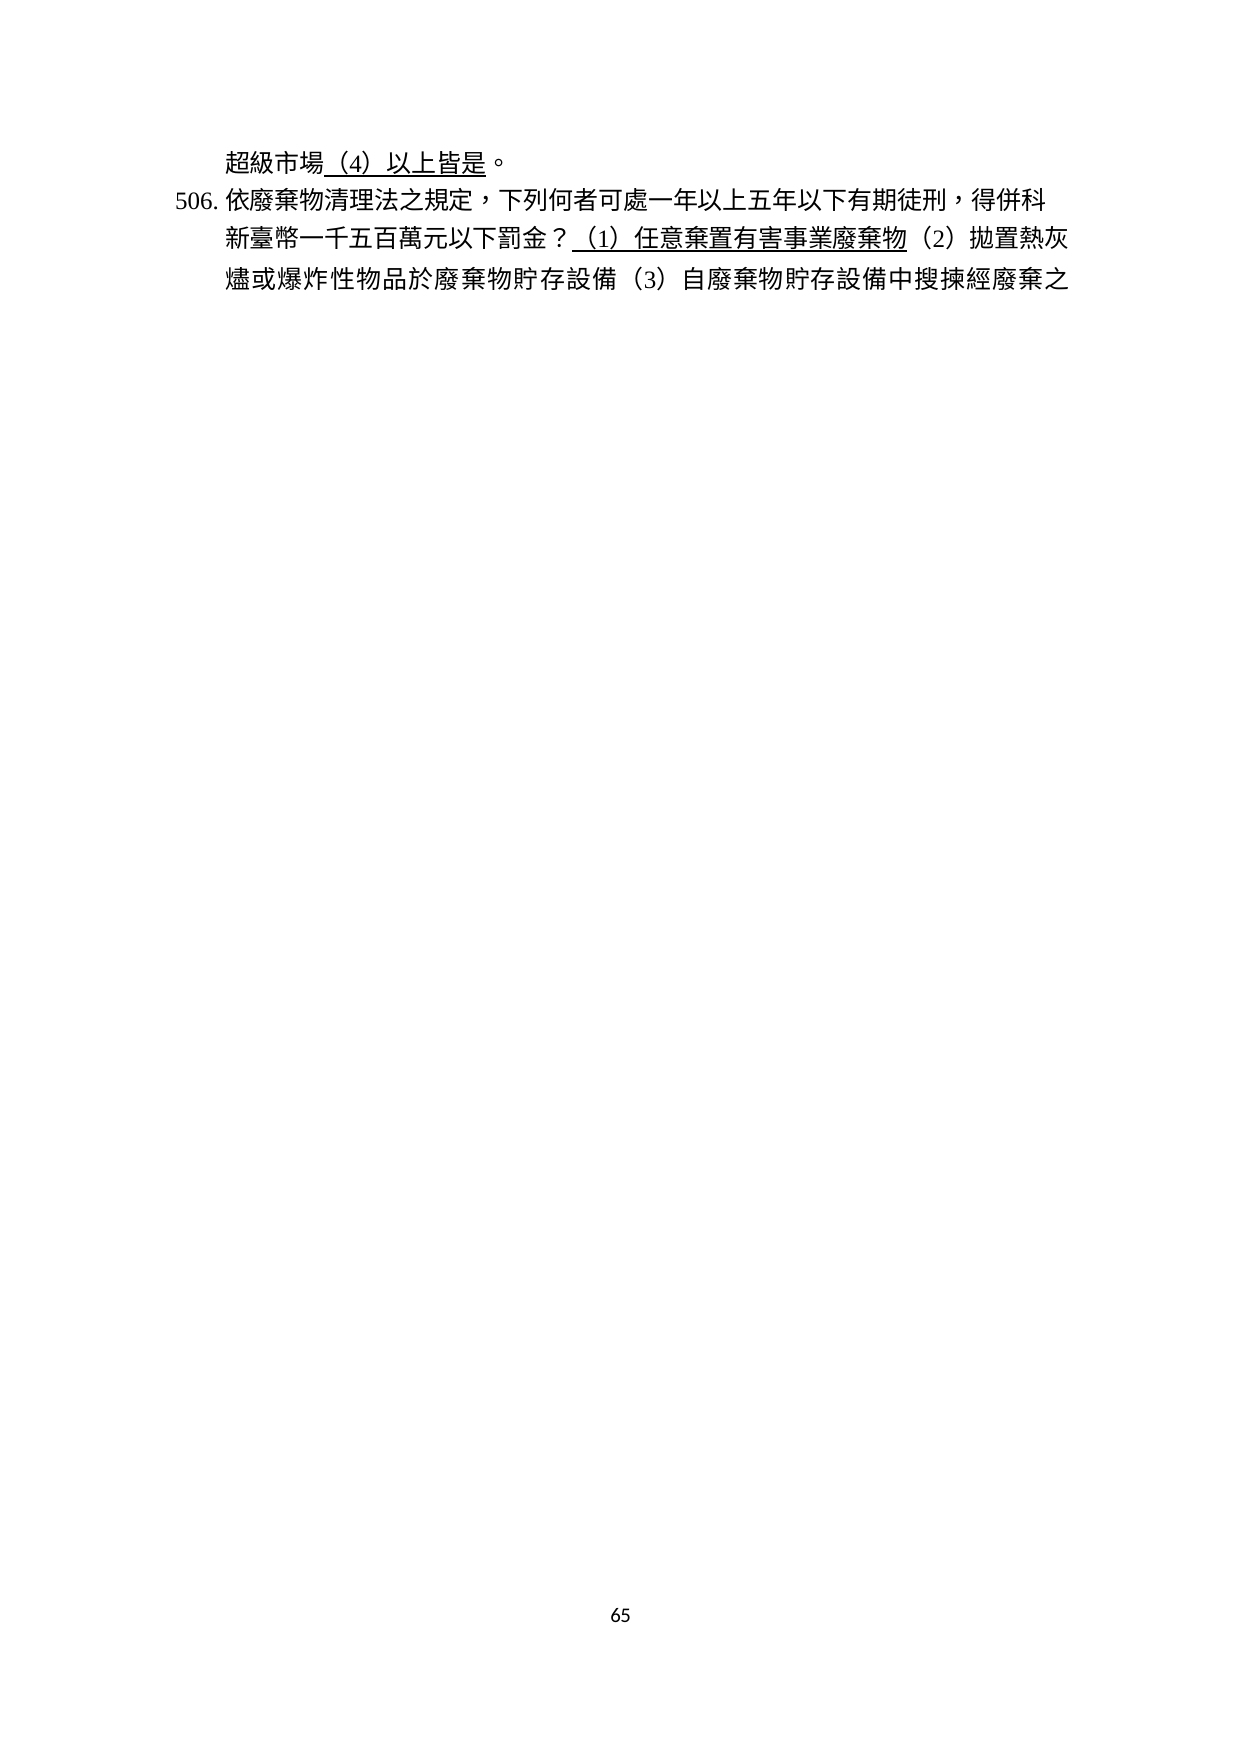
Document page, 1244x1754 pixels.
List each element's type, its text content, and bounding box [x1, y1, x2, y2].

text 新臺幣一千五百萬元以下罰金？（1）任意棄置有害事業廢棄物（2）拋置熱灰燼或爆炸性物品於廢棄物貯存設備（3）自廢棄物貯存設備中搜揀經廢棄之 [225, 219, 1082, 296]
list 超級市場（4）以上皆是。 [175, 144, 1082, 180]
list 依廢棄物清理法之規定，下列何者可處一年以上五年以下有期徒刑，得併科 [175, 185, 1119, 216]
